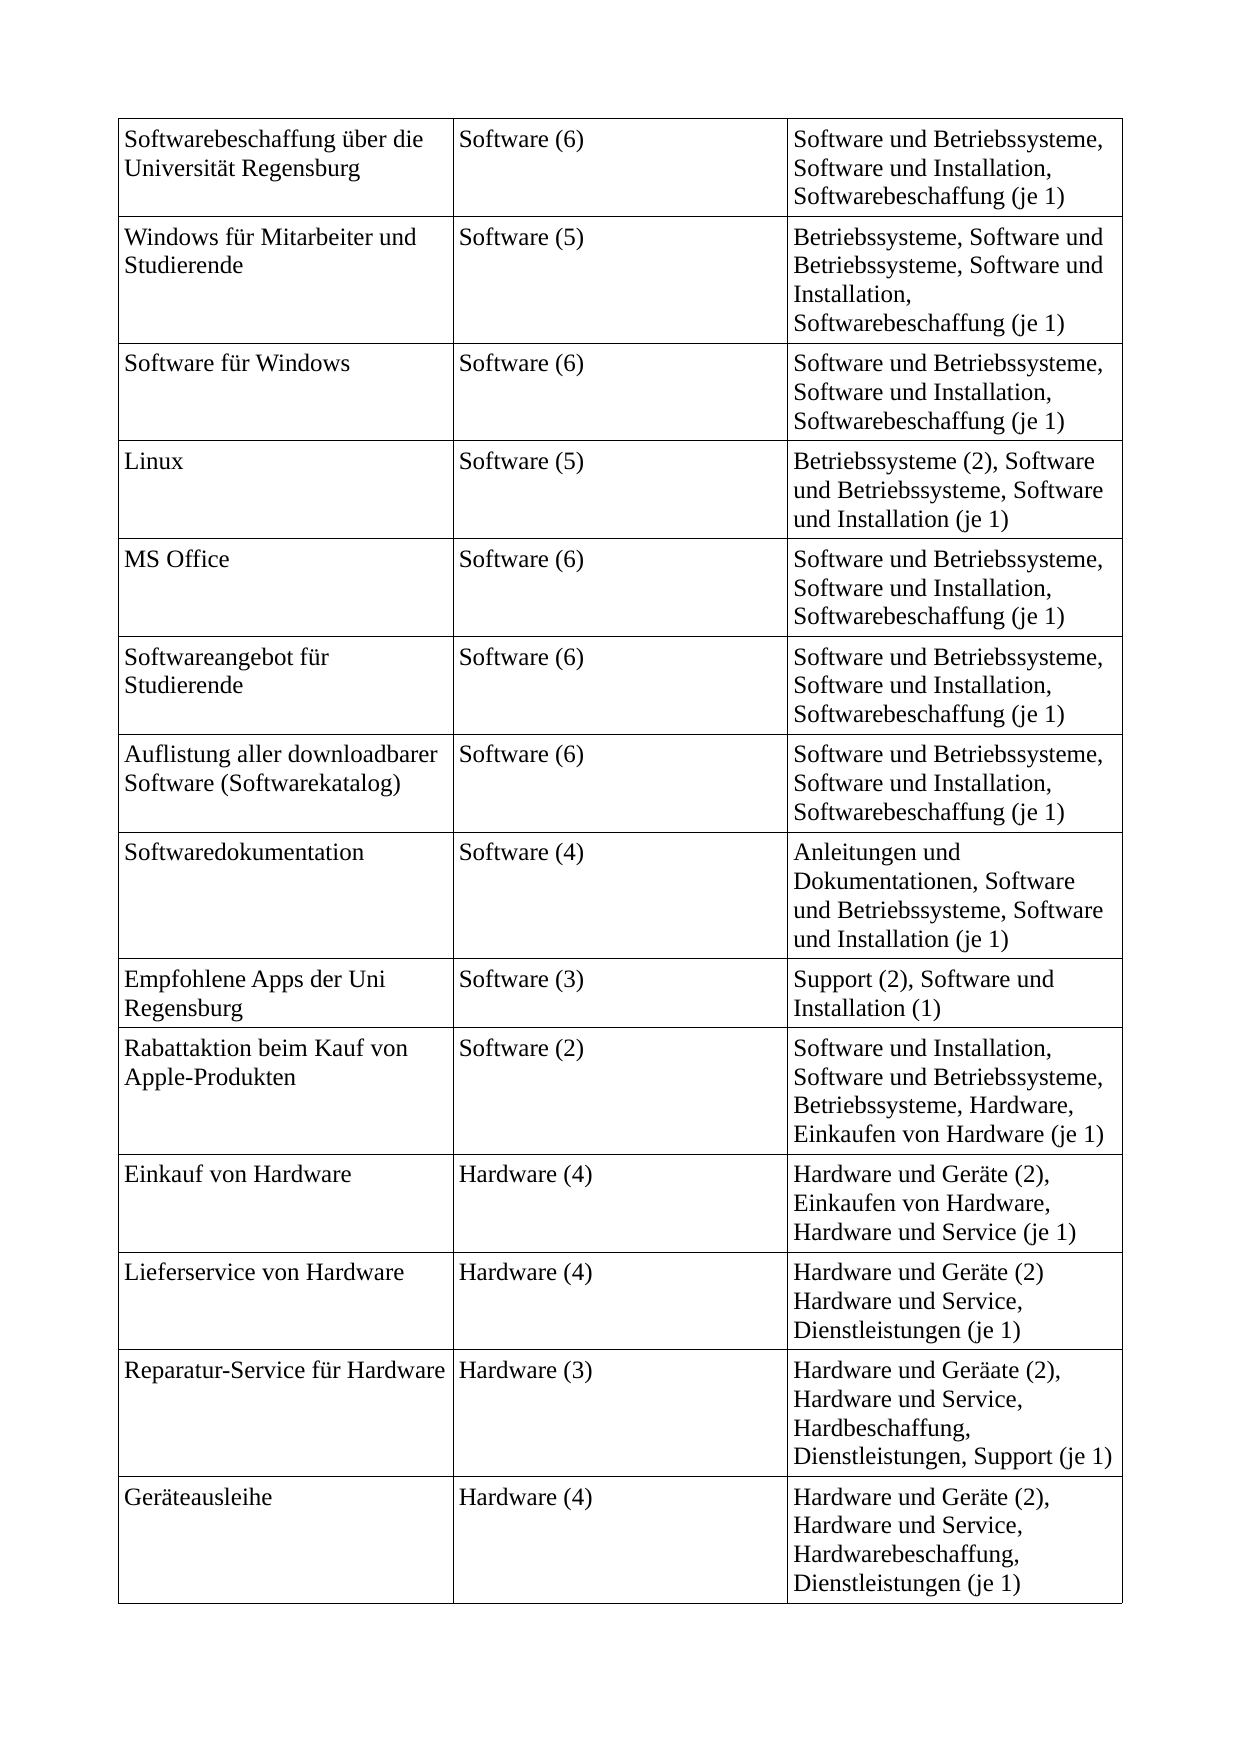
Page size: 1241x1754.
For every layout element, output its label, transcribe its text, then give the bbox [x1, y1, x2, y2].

table_cell Reparatur-Service für Hardware [119, 1350, 453, 1476]
table_cell Software (6) [454, 735, 787, 832]
table_cell Software (2) [454, 1028, 787, 1154]
table_cell Softwaredokumentation [119, 833, 453, 958]
table_cell Hardware und Geräte (2) Hardware und Service, Dienstleistungen (je 1) [788, 1253, 1122, 1349]
table_cell Software (5) [454, 217, 787, 342]
table_cell Software und Betriebssysteme, Software und Installation, Softwarebeschaffung (je 1) [788, 119, 1122, 216]
table_cell Software und Betriebssysteme, Software und Installation, Softwarebeschaffung (je 1) [788, 735, 1122, 832]
table_cell Software (6) [454, 344, 787, 440]
table_cell Software (6) [454, 539, 787, 636]
table_cell Hardware und Geräte (2), Hardware und Service, Hardwarebeschaffung, Dienstleistungen (je 1) [788, 1477, 1122, 1602]
table_cell Software (5) [454, 441, 787, 538]
table_cell Softwarebeschaffung über die Universität Regensburg [119, 119, 453, 216]
table_cell Software und Betriebssysteme, Software und Installation, Softwarebeschaffung (je 1) [788, 344, 1122, 440]
table_cell Software und Installation, Software und Betriebssysteme, Betriebssysteme, Hardware, Einkaufen von Hardware (je 1) [788, 1028, 1122, 1154]
table_cell Hardware und Geräate (2), Hardware und Service, Hardbeschaffung, Dienstleistungen, Support (je 1) [788, 1350, 1122, 1476]
table_cell Linux [119, 441, 453, 538]
table_cell Softwareangebot für Studierende [119, 637, 453, 734]
table_cell Support (2), Software und Installation (1) [788, 959, 1122, 1027]
table_cell Empfohlene Apps der Uni Regensburg [119, 959, 453, 1027]
table_cell Software (6) [454, 119, 787, 216]
table_cell MS Office [119, 539, 453, 636]
table_cell Auflistung aller downloadbarer Software (Softwarekatalog) [119, 735, 453, 832]
table_cell Hardware (4) [454, 1253, 787, 1349]
table_cell Hardware (3) [454, 1350, 787, 1476]
table_cell Software für Windows [119, 344, 453, 440]
table_cell Hardware (4) [454, 1155, 787, 1252]
table_cell Software und Betriebssysteme, Software und Installation, Softwarebeschaffung (je 1) [788, 637, 1122, 734]
table_cell Software (3) [454, 959, 787, 1027]
table_cell Software (4) [454, 833, 787, 958]
table_cell Software und Betriebssysteme, Software und Installation, Softwarebeschaffung (je 1) [788, 539, 1122, 636]
table_cell Rabattaktion beim Kauf von Apple-Produkten [119, 1028, 453, 1154]
table_cell Hardware und Geräte (2), Einkaufen von Hardware, Hardware und Service (je 1) [788, 1155, 1122, 1252]
table_cell Betriebssysteme (2), Software und Betriebssysteme, Software und Installation (je 1) [788, 441, 1122, 538]
table_cell Software (6) [454, 637, 787, 734]
table_cell Einkauf von Hardware [119, 1155, 453, 1252]
table_cell Anleitungen und Dokumentationen, Software und Betriebssysteme, Software und Installation (je 1) [788, 833, 1122, 958]
table_cell Lieferservice von Hardware [119, 1253, 453, 1349]
table_cell Geräteausleihe [119, 1477, 453, 1602]
table_cell Hardware (4) [454, 1477, 787, 1602]
table_cell Betriebssysteme, Software und Betriebssysteme, Software und Installation, Softwarebeschaffung (je 1) [788, 217, 1122, 342]
table_cell Windows für Mitarbeiter und Studierende [119, 217, 453, 342]
